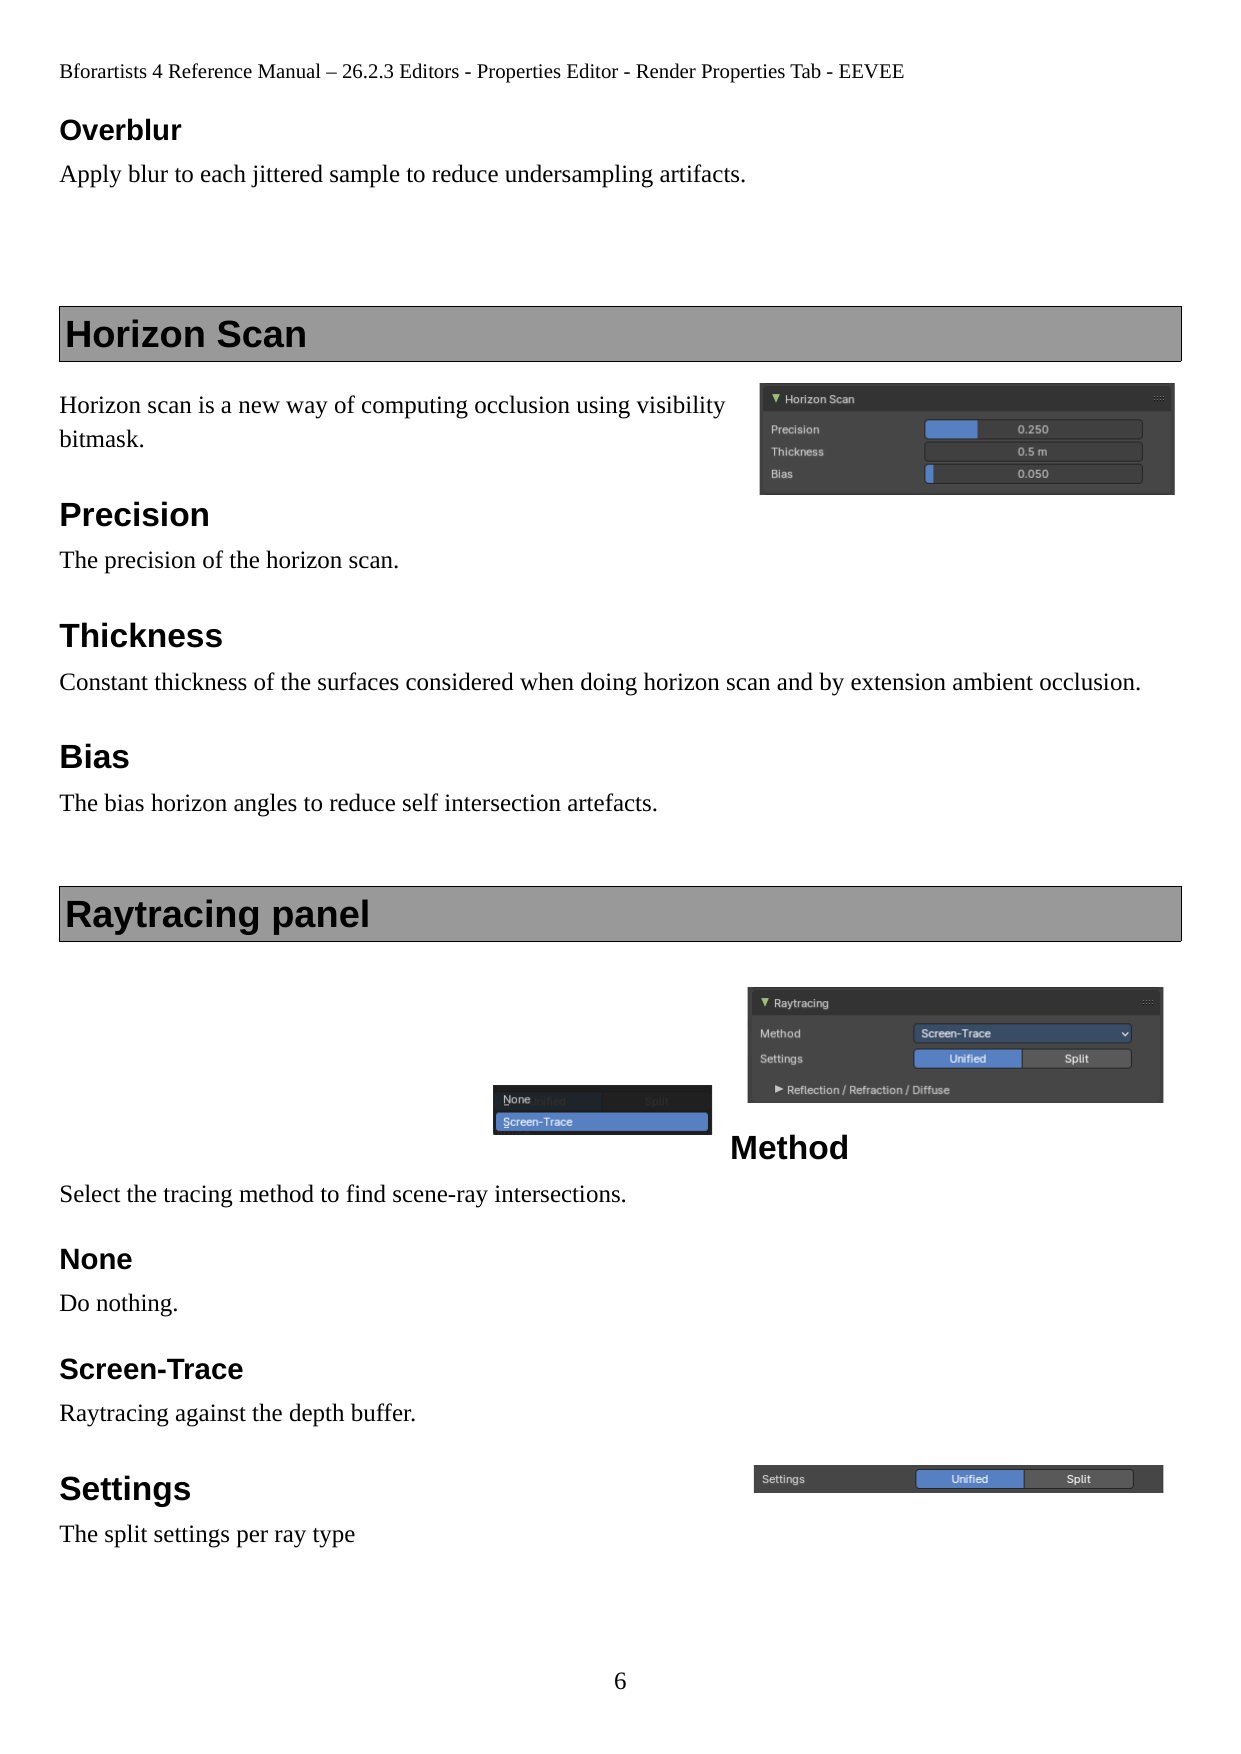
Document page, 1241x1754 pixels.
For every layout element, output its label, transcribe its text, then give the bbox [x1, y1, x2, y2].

text Apply blur to each jittered sample to reduce undersampling artifacts. [59, 159, 1181, 188]
picture [759, 383, 1175, 495]
picture [747, 987, 1164, 1103]
subtitle Thickness [59, 616, 1181, 654]
text Raytracing against the depth buffer. [59, 1398, 1181, 1427]
subtitle Overblur [59, 113, 1181, 146]
subtitle Screen-Trace [59, 1352, 1181, 1386]
text Constant thickness of the surfaces considered when doing horizon scan and by extension ambient occlusion. [59, 667, 1181, 695]
table_header Horizon Scan [60, 307, 1181, 361]
text The precision of the horizon scan. [59, 546, 1181, 574]
text The bias horizon angles to reduce self intersection artefacts. [59, 788, 1181, 816]
text Select the tracing method to find scene-ray intersections. [59, 1179, 1181, 1207]
subtitle Settings [59, 1468, 1181, 1507]
text The split settings per ray type [59, 1519, 1181, 1548]
subtitle Bias [59, 737, 1181, 775]
subtitle Method [59, 1089, 1181, 1166]
text Do nothing. [59, 1288, 1181, 1317]
subtitle Precision [59, 494, 1181, 533]
subtitle None [59, 1242, 1181, 1276]
text Horizon scan is a new way of computing occlusion using visibility bitmask. [59, 390, 759, 453]
table_header Raytracing panel [60, 887, 1181, 941]
picture [753, 1465, 1164, 1493]
picture [493, 1085, 713, 1135]
